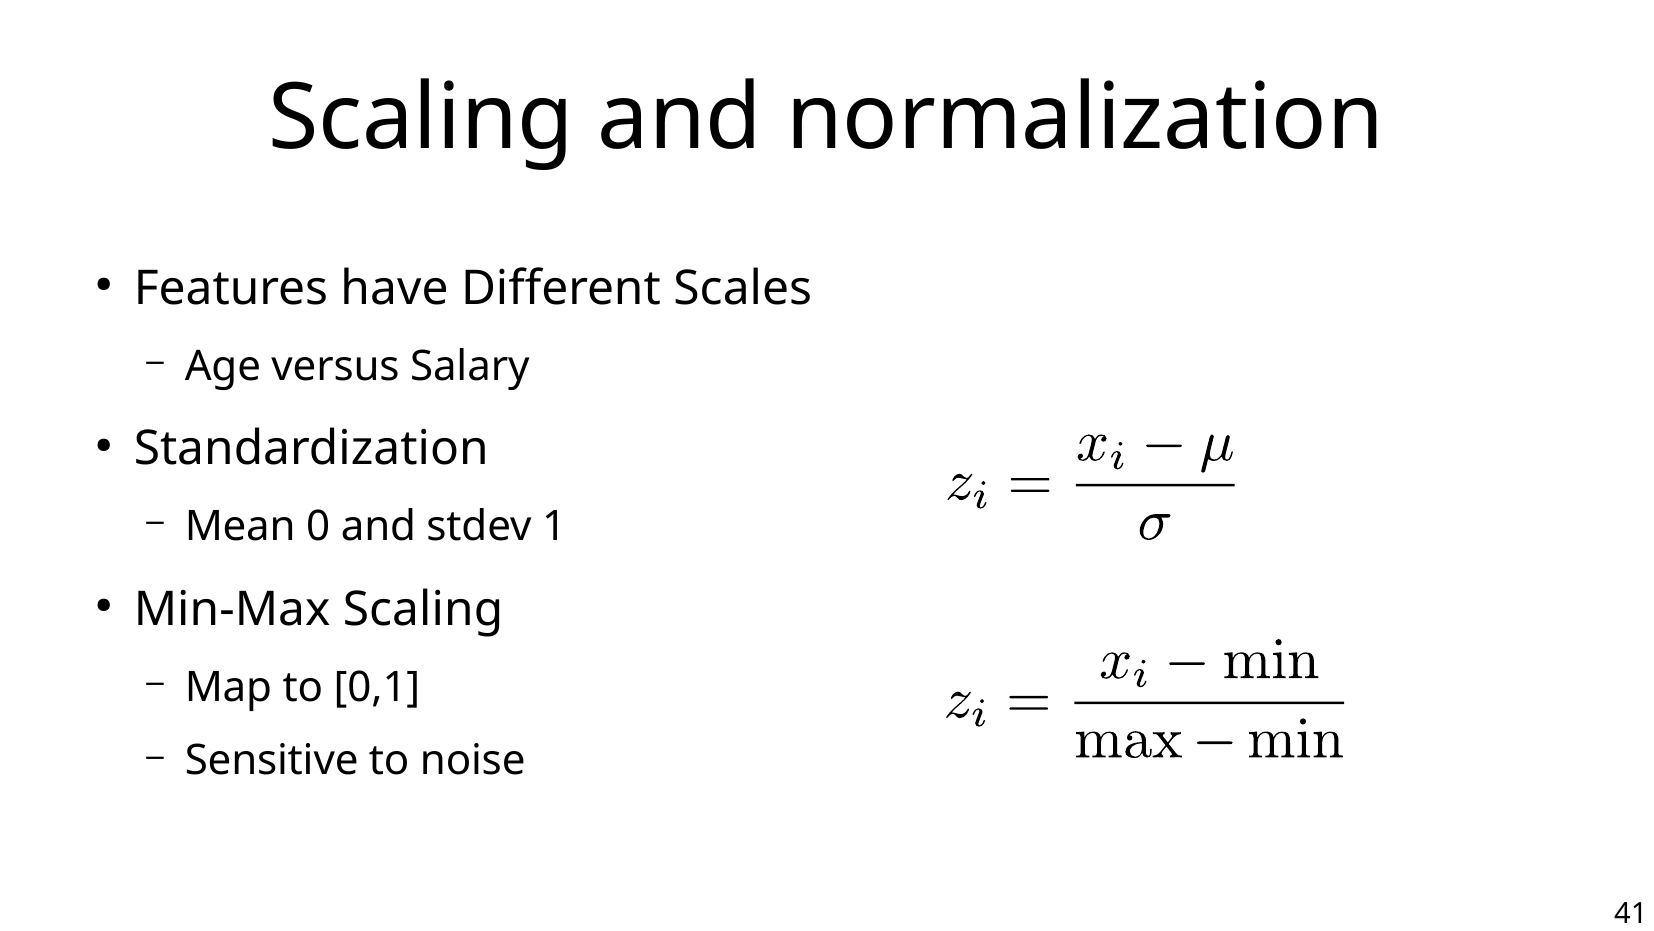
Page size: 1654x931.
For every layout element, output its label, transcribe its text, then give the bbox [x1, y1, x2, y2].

list Features have Different Scales Age versus Salary Standardization Mean 0 and stdev 1 Min-Max Scaling Map to [0,1] Sensitive to noise [82, 253, 1571, 793]
text_box [943, 639, 1345, 763]
text_box [945, 426, 1235, 541]
title Scaling and normalization [82, 1, 1571, 226]
